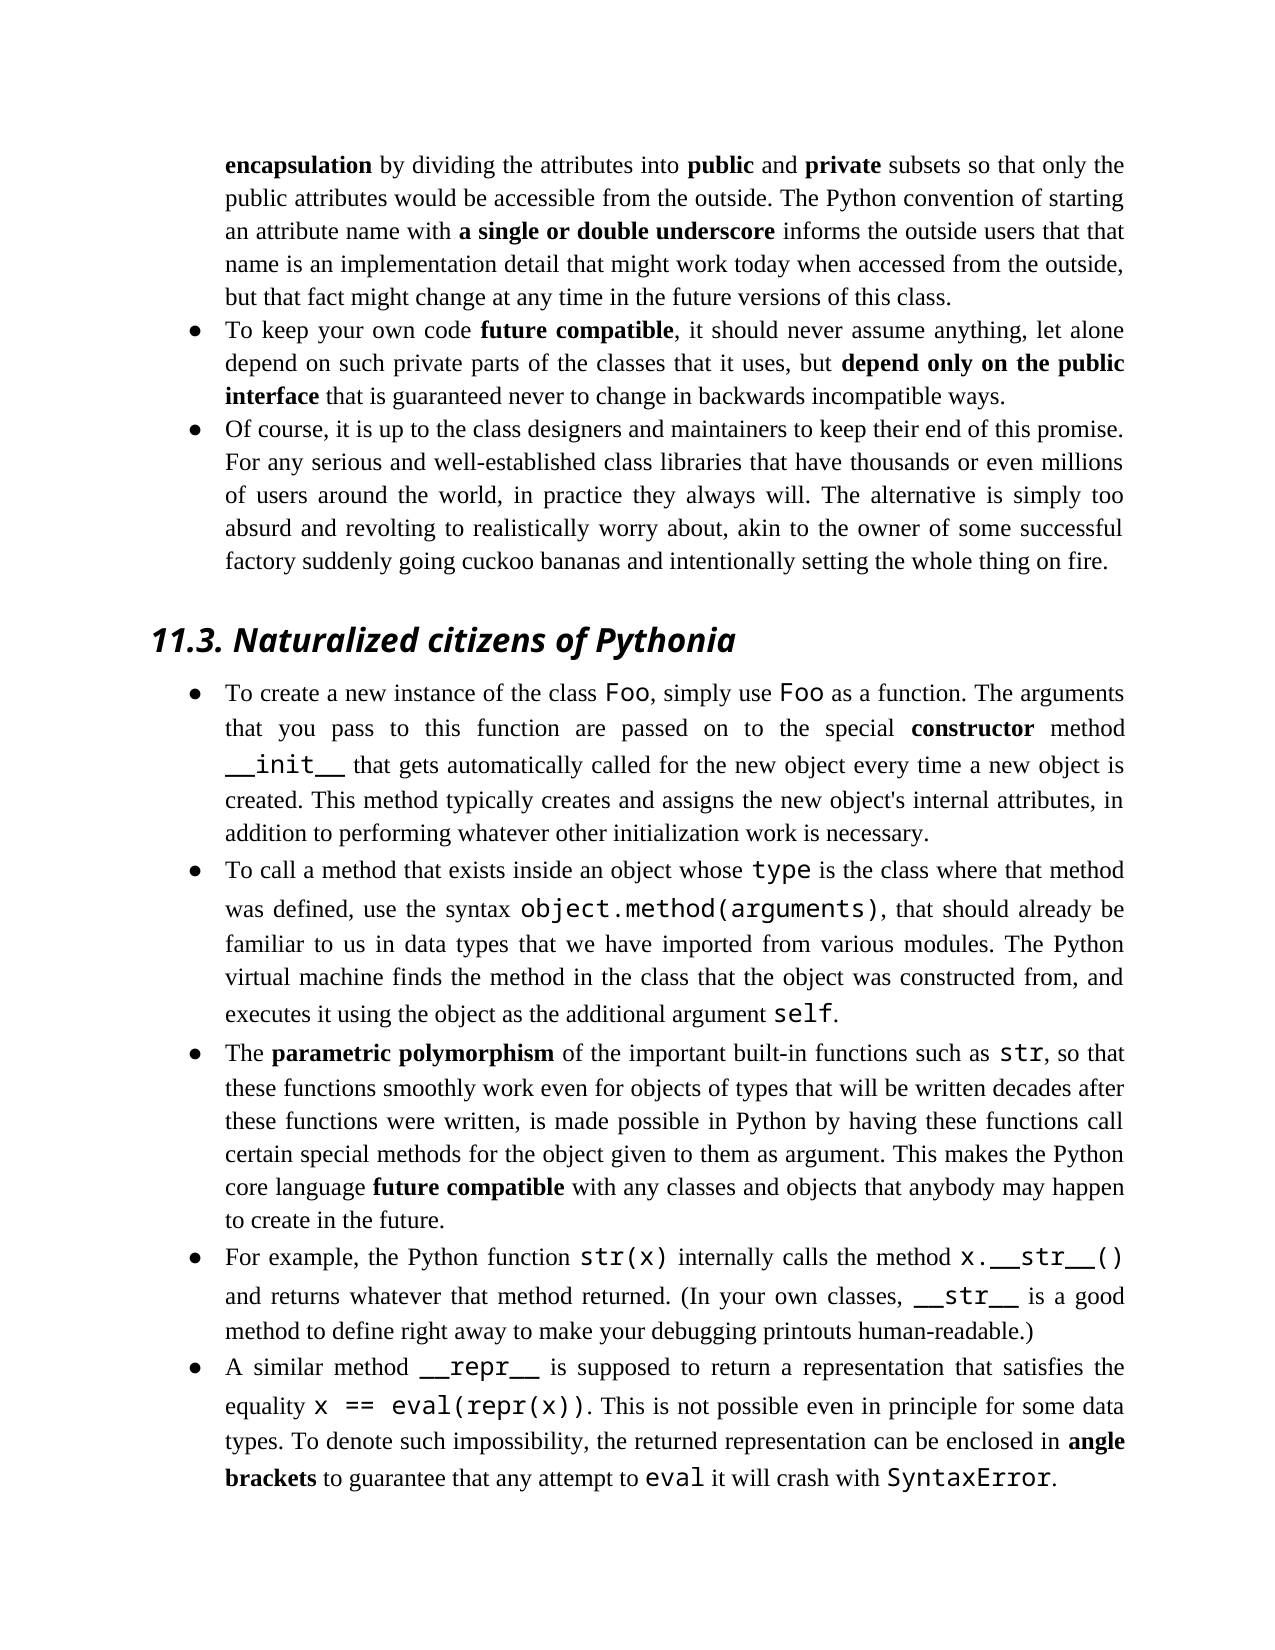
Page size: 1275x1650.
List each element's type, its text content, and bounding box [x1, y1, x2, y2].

list The parametric polymorphism of the important built-in functions such as str, so that these functions smoothly work even for objects of types that will be written decades after these functions were written, is made possible in Python by having these functions call certain special methods for the object given to them as argument. This makes the Python core language future compatible with any classes and objects that anybody may happen to create in the future. [187, 1035, 1125, 1234]
list To keep your own code future compatible, it should never assume anything, let alone depend on such private parts of the classes that it uses, but depend only on the public interface that is guaranteed never to change in backwards incompatible ways. [187, 315, 1125, 410]
list For example, the Python function str(x) internally calls the method x.__str__() and returns whatever that method returned. (In your own classes, __str__ is a good method to define right away to make your debugging printouts human-readable.) [187, 1238, 1125, 1344]
list A similar method __repr__ is supposed to return a representation that satisfies the equality x == eval(repr(x)). This is not possible even in principle for some data types. To denote such impossibility, the returned representation can be enclosed in angle brackets to guarantee that any attempt to eval it will crash with SyntaxError. [187, 1349, 1125, 1494]
subtitle 11.3. Naturalized citizens of Pythonia [150, 617, 1125, 662]
list Of course, it is up to the class designers and maintainers to keep their end of this promise. For any serious and well-established class libraries that have thousands or even millions of users around the world, in practice they always will. The alternative is simply too absurd and revolting to realistically worry about, akin to the owner of some successful factory suddenly going cuckoo bananas and intentionally setting the whole thing on fire. [187, 414, 1125, 575]
list To call a method that exists inside an object whose type is the class where that method was defined, use the syntax object.method(arguments), that should already be familiar to us in data types that we have imported from various modules. The Python virtual machine finds the method in the class that the object was constructed from, and executes it using the object as the additional argument self. [187, 851, 1125, 1030]
list encapsulation by dividing the attributes into public and private subsets so that only the public attributes would be accessible from the outside. The Python convention of starting an attribute name with a single or double underscore informs the outside users that that name is an implementation detail that might work today when accessed from the outside, but that fact might change at any time in the future versions of this class. [187, 150, 1125, 311]
list To create a new instance of the class Foo, simply use Foo as a function. The arguments that you pass to this function are passed on to the special constructor method __init__ that gets automatically called for the new object every time a new object is created. This method typically creates and assigns the new object's internal attributes, in addition to performing whatever other initialization work is necessary. [187, 675, 1125, 847]
